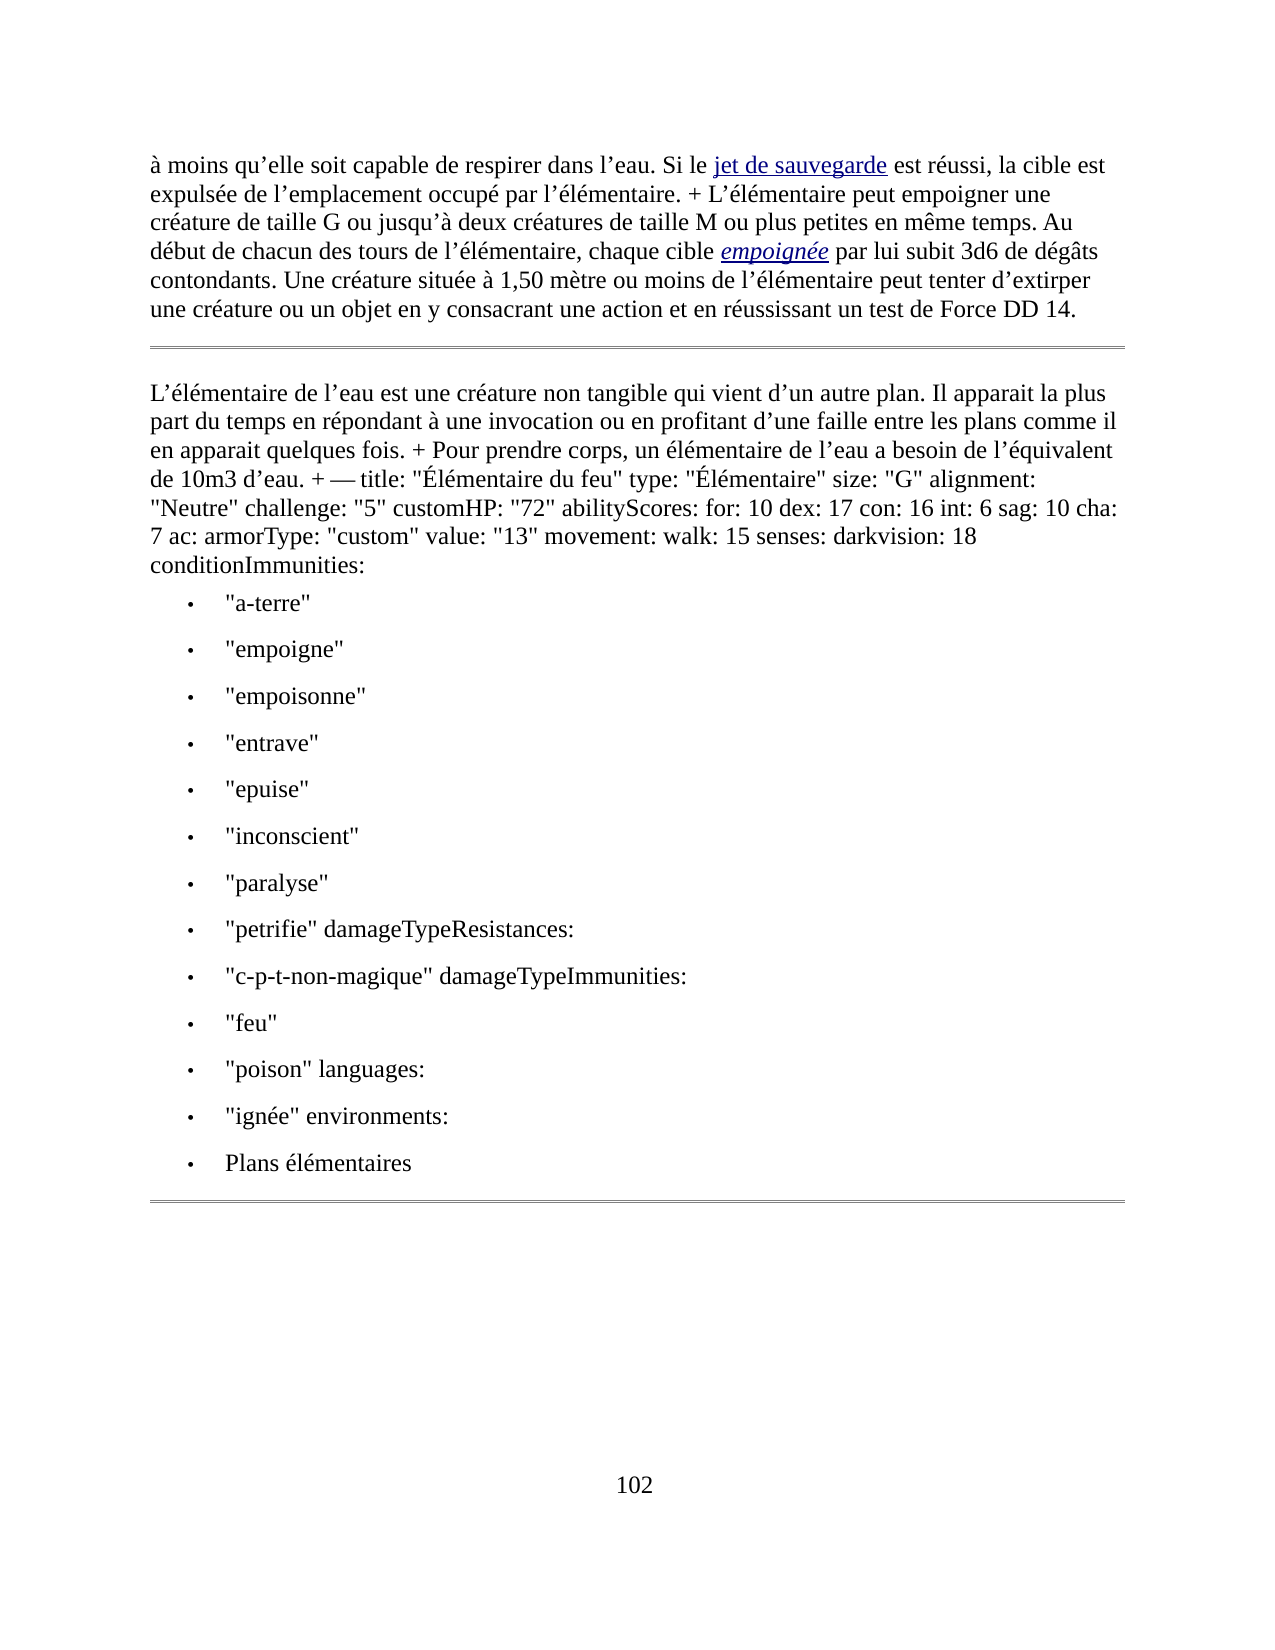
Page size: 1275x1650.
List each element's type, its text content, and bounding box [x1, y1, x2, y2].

list "a-terre" [187, 588, 1125, 617]
list "petrifie" damageTypeResistances: [187, 914, 1125, 943]
list "entrave" [187, 728, 1125, 757]
text à moins qu’elle soit capable de respirer dans l’eau. Si le jet de sauvegarde est réussi, la cible est expulsée de l’emplacement occupé par l’élémentaire. + L’élémentaire peut empoigner une créature de taille G ou jusqu’à deux créatures de taille M ou plus petites en même temps. Au début de chacun des tours de l’élémentaire, chaque cible empoignée par lui subit 3d6 de dégâts contondants. Une créature située à 1,50 mètre ou moins de l’élémentaire peut tenter d’extirper une créature ou un objet en y consacrant une action et en réussissant un test de Force DD 14. [150, 150, 1125, 322]
list "inconscient" [187, 821, 1125, 850]
list "ignée" environments: [187, 1101, 1125, 1130]
list "c-p-t-non-magique" damageTypeImmunities: [187, 961, 1125, 990]
list "paralyse" [187, 868, 1125, 897]
list "epuise" [187, 774, 1125, 803]
list "poison" languages: [187, 1054, 1125, 1083]
text L’élémentaire de l’eau est une créature non tangible qui vient d’un autre plan. Il apparait la plus part du temps en répondant à une invocation ou en profitant d’une faille entre les plans comme il en apparait quelques fois. + Pour prendre corps, un élémentaire de l’eau a besoin de l’équivalent de 10m3 d’eau. + — title: "Élémentaire du feu" type: "Élémentaire" size: "G" alignment: "Neutre" challenge: "5" customHP: "72" abilityScores: for: 10 dex: 17 con: 16 int: 6 sag: 10 cha: 7 ac: armorType: "custom" value: "13" movement: walk: 15 senses: darkvision: 18 conditionImmunities: [150, 378, 1125, 579]
list "feu" [187, 1008, 1125, 1037]
list "empoisonne" [187, 681, 1125, 710]
list Plans élémentaires [187, 1148, 1125, 1177]
list "empoigne" [187, 634, 1125, 663]
